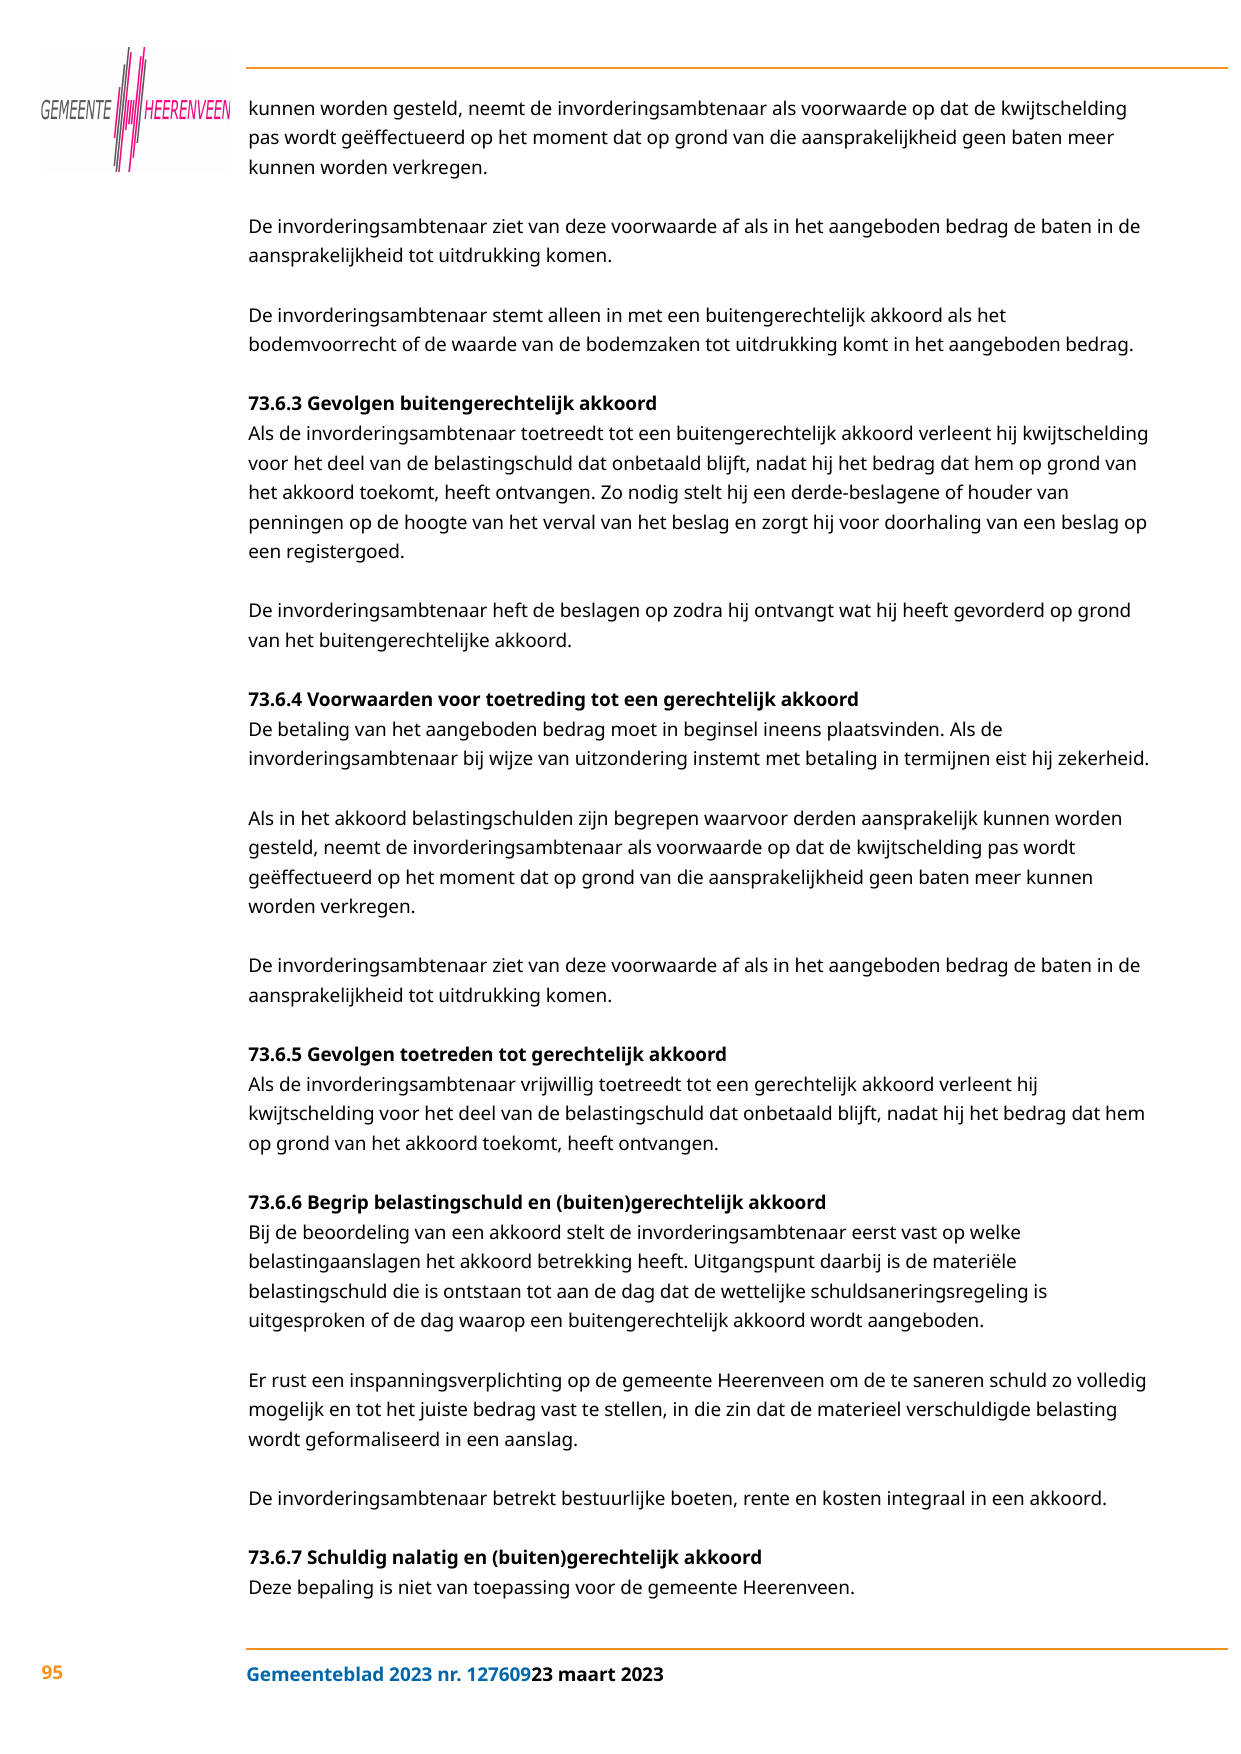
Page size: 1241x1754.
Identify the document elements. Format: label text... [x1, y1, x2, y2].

text De invorderingsambtenaar heft de beslagen op zodra hij ontvangt wat hij heeft gevorderd op grond van het buitengerechtelijke akkoord. [248, 598, 1152, 653]
text Als de invorderingsambtenaar toetreedt tot een buitengerechtelijk akkoord verleent hij kwijtschelding voor het deel van de belastingschuld dat onbetaald blijft, nadat hij het bedrag dat hem op grond van het akkoord toekomt, heeft ontvangen. Zo nodig stelt hij een derde-beslagene of houder van penningen op de hoogte van het verval van het beslag en zorgt hij voor doorhaling van een beslag op een registergoed. [248, 420, 1152, 564]
text De invorderingsambtenaar stemt alleen in met een buitengerechtelijk akkoord als het bodemvoorrecht of de waarde van de bodemzaken tot uitdrukking komt in het aangeboden bedrag. [248, 302, 1152, 357]
text kunnen worden gesteld, neemt de invorderingsambtenaar als voorwaarde op dat de kwijtschelding pas wordt geëffectueerd op het moment dat op grond van die aansprakelijkheid geen baten meer kunnen worden verkregen. [248, 95, 1152, 180]
text Er rust een inspanningsverplichting op de gemeente Heerenveen om de te saneren schuld zo volledig mogelijk en tot het juiste bedrag vast te stellen, in die zin dat de materieel verschuldigde belasting wordt geformaliseerd in een aanslag. [248, 1367, 1152, 1452]
text Bij de beoordeling van een akkoord stelt de invorderingsambtenaar eerst vast op welke belastingaanslagen het akkoord betrekking heeft. Uitgangspunt daarbij is de materiële belastingschuld die is ontstaan tot aan de dag dat de wettelijke schuldsaneringsregeling is uitgesproken of de dag waarop een buitengerechtelijk akkoord wordt aangeboden. [248, 1219, 1152, 1333]
text De betaling van het aangeboden bedrag moet in beginsel ineens plaatsvinden. Als de invorderingsambtenaar bij wijze van uitzondering instemt met betaling in termijnen eist hij zekerheid. [248, 716, 1152, 771]
text Deze bepaling is niet van toepassing voor de gemeente Heerenveen. [248, 1574, 1152, 1600]
text 73.6.7 Schuldig nalatig en (buiten)gerechtelijk akkoord [248, 1544, 1152, 1570]
text Als de invorderingsambtenaar vrijwillig toetreedt tot een gerechtelijk akkoord verleent hij kwijtschelding voor het deel van de belastingschuld dat onbetaald blijft, nadat hij het bedrag dat hem op grond van het akkoord toekomt, heeft ontvangen. [248, 1071, 1152, 1156]
text 73.6.5 Gevolgen toetreden tot gerechtelijk akkoord [248, 1041, 1152, 1067]
text 73.6.3 Gevolgen buitengerechtelijk akkoord [248, 391, 1152, 416]
text De invorderingsambtenaar ziet van deze voorwaarde af als in het aangeboden bedrag de baten in de aansprakelijkheid tot uitdrukking komen. [248, 953, 1152, 1008]
text 73.6.4 Voorwaarden voor toetreding tot een gerechtelijk akkoord [248, 686, 1152, 712]
text De invorderingsambtenaar betrekt bestuurlijke boeten, rente en kosten integraal in een akkoord. [248, 1485, 1152, 1511]
text Als in het akkoord belastingschulden zijn begrepen waarvoor derden aansprakelijk kunnen worden gesteld, neemt de invorderingsambtenaar als voorwaarde op dat de kwijtschelding pas wordt geëffectueerd op het moment dat op grond van die aansprakelijkheid geen baten meer kunnen worden verkregen. [248, 805, 1152, 919]
text De invorderingsambtenaar ziet van deze voorwaarde af als in het aangeboden bedrag de baten in de aansprakelijkheid tot uitdrukking komen. [248, 213, 1152, 268]
text 73.6.6 Begrip belastingschuld en (buiten)gerechtelijk akkoord [248, 1189, 1152, 1215]
picture [41, 47, 231, 172]
